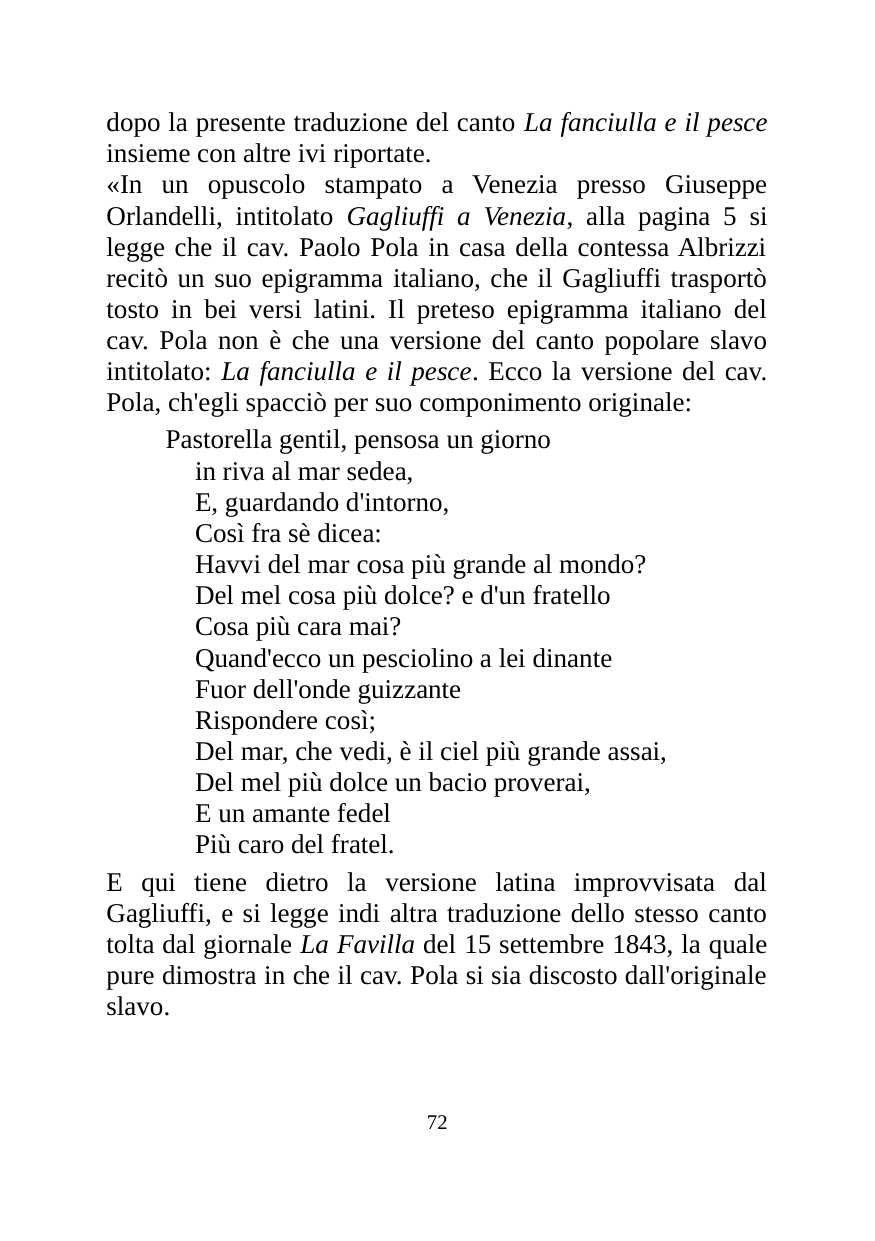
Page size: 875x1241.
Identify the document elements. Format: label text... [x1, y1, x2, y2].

text dopo la presente traduzione del canto La fanciulla e il pesce insieme con altre ivi riportate. [106, 106, 768, 168]
text Pastorella gentil, pensosa un giorno in riva al mar sedea, E, guardando d'intorno, Così fra sè dicea: Havvi del mar cosa più grande al mondo? Del mel cosa più dolce? e d'un fratello Cosa più cara mai? Quand'ecco un pesciolino a lei dinante Fuor dell'onde guizzante Rispondere così; Del mar, che vedi, è il ciel più grande assai, Del mel più dolce un bacio proverai, E un amante fedel Più caro del fratel. [165, 424, 768, 860]
text E qui tiene dietro la versione latina improvvisata dal Gagliuffi, e si legge indi altra traduzione dello stesso canto tolta dal giornale La Favilla del 15 settembre 1843, la quale pure dimostra in che il cav. Pola si sia discosto dall'originale slavo. [106, 866, 768, 1021]
text «In un opuscolo stampato a Venezia presso Giuseppe Orlandelli, intitolato Gagliuffi a Venezia, alla pagina 5 si legge che il cav. Paolo Pola in casa della contessa Albrizzi recitò un suo epigramma italiano, che il Gagliuffi trasportò tosto in bei versi latini. Il preteso epigramma italiano del cav. Pola non è che una versione del canto popolare slavo intitolato: La fanciulla e il pesce. Ecco la versione del cav. Pola, ch'egli spacciò per suo componimento originale: [106, 168, 768, 418]
